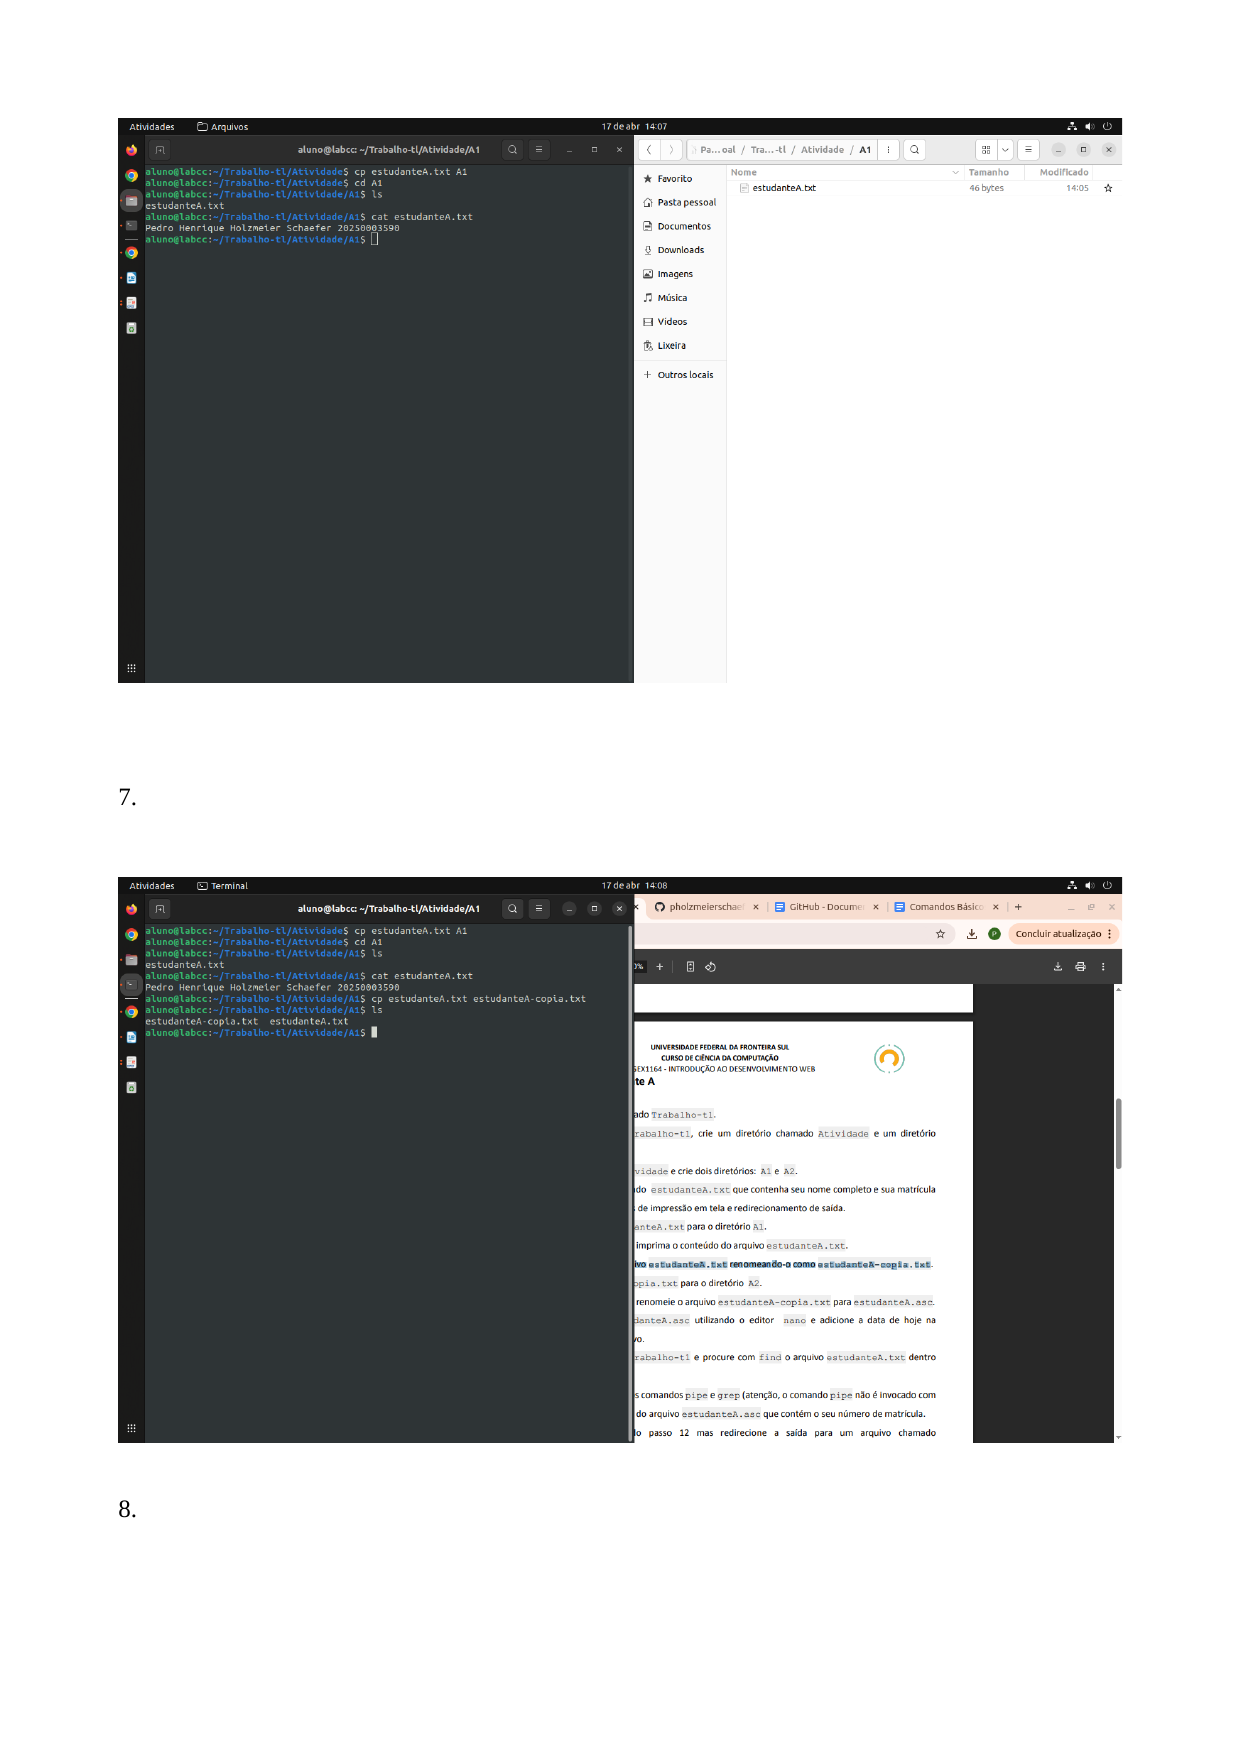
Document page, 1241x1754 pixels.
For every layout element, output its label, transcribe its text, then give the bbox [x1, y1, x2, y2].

picture [118, 877, 1123, 1443]
text 7. [118, 782, 1122, 811]
text 8. [118, 1494, 1122, 1523]
picture [118, 118, 1123, 683]
